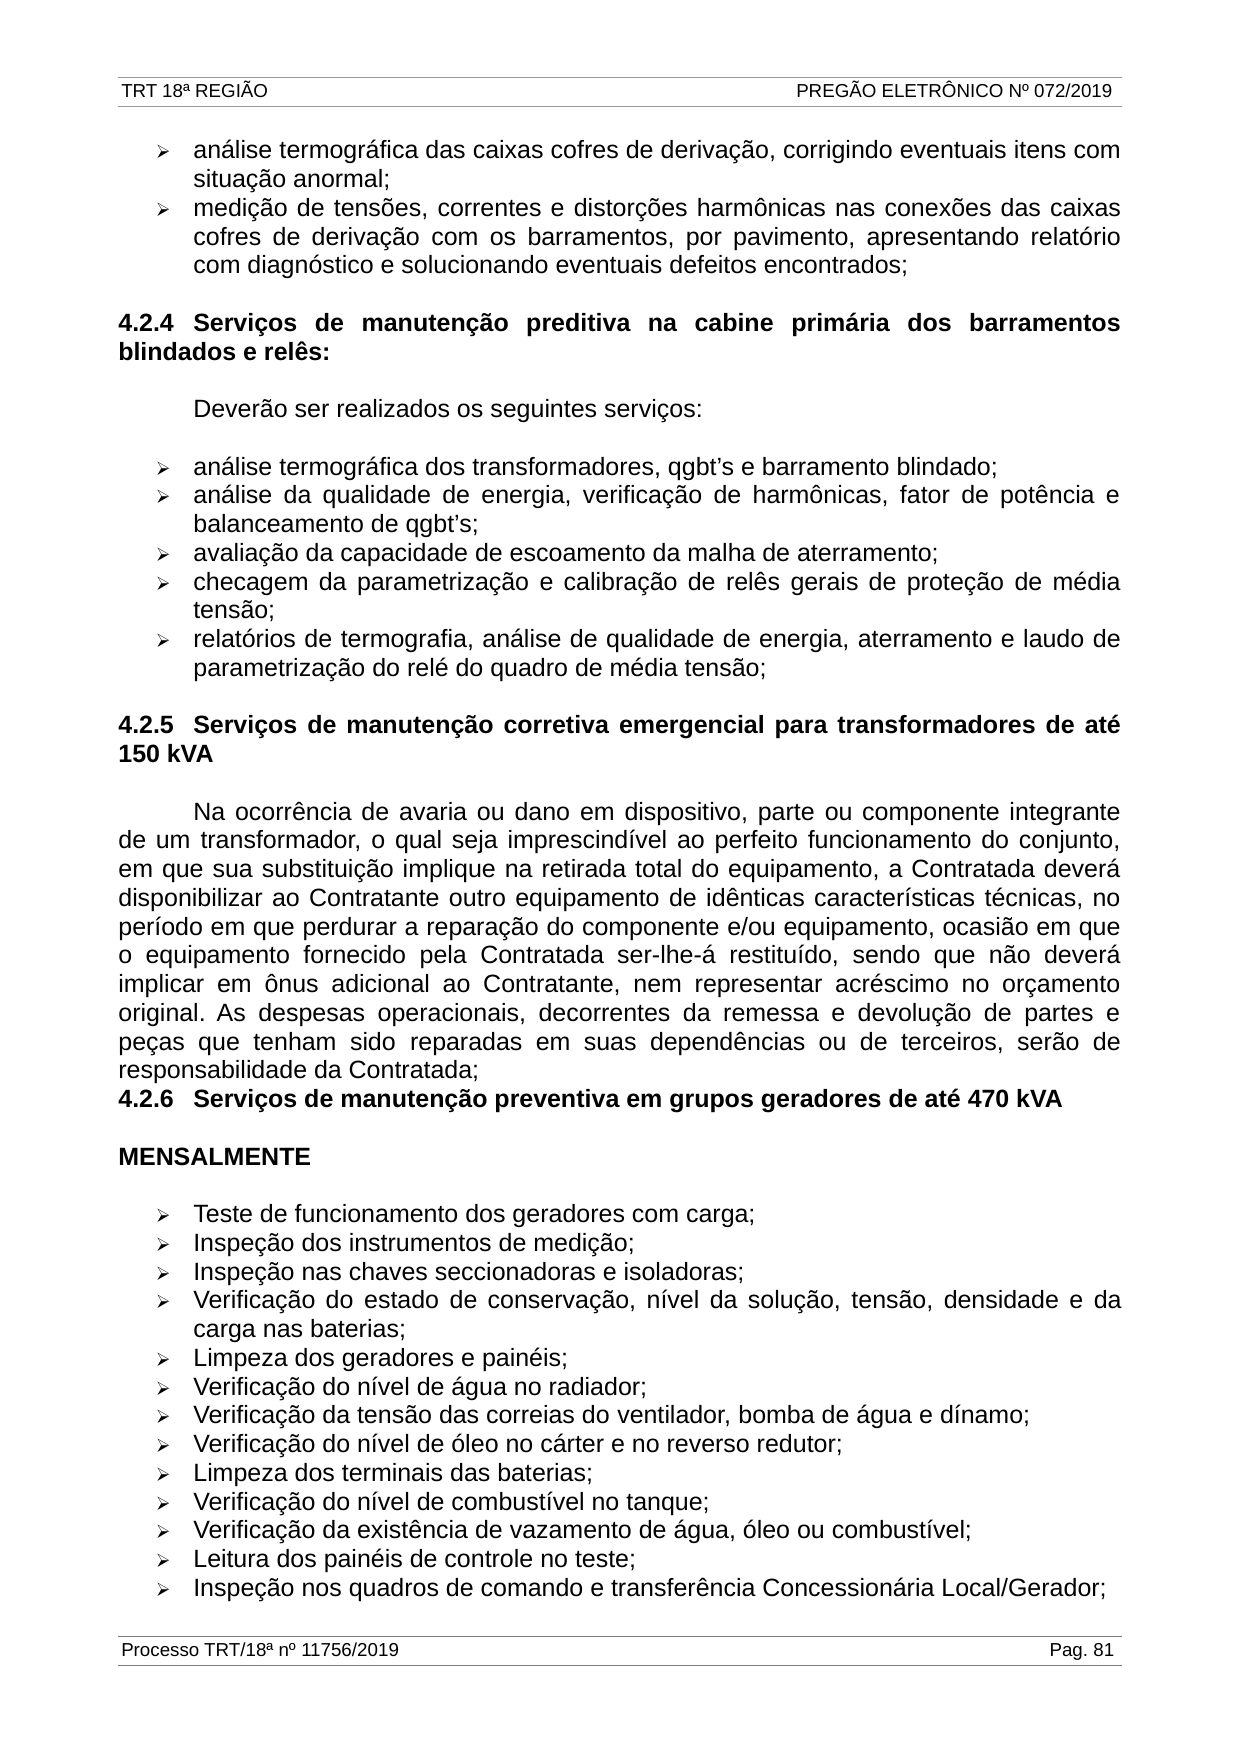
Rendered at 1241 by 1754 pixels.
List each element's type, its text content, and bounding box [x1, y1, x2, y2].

list análise da qualidade de energia, verificação de harmônicas, fator de potência e balanceamento de qgbt’s; [156, 481, 1122, 538]
text 4.2.6 Serviços de manutenção preventiva em grupos geradores de até 470 kVA [118, 1084, 1122, 1113]
list Inspeção nos quadros de comando e transferência Concessionária Local/Gerador; [156, 1573, 1122, 1602]
list Verificação do nível de água no radiador; [156, 1372, 1122, 1401]
list análise termográfica das caixas cofres de derivação, corrigindo eventuais itens com situação anormal; [156, 136, 1122, 193]
list Limpeza dos geradores e painéis; [156, 1343, 1122, 1372]
list análise termográfica dos transformadores, qgbt’s e barramento blindado; [156, 452, 1122, 481]
list Leitura dos painéis de controle no teste; [156, 1544, 1122, 1573]
list checagem da parametrização e calibração de relês gerais de proteção de média tensão; [156, 567, 1122, 624]
list avaliação da capacidade de escoamento da malha de aterramento; [156, 538, 1122, 567]
list Verificação da tensão das correias do ventilador, bomba de água e dínamo; [156, 1401, 1122, 1429]
list Teste de funcionamento dos geradores com carga; [156, 1199, 1122, 1228]
list Verificação da existência de vazamento de água, óleo ou combustível; [156, 1516, 1122, 1544]
list relatórios de termografia, análise de qualidade de energia, aterramento e laudo de parametrização do relé do quadro de média tensão; [156, 624, 1122, 682]
list Verificação do nível de combustível no tanque; [156, 1487, 1122, 1516]
text Na ocorrência de avaria ou dano em dispositivo, parte ou componente integrante de um transformador, o qual seja imprescindível ao perfeito funcionamento do conjunto, em que sua substituição implique na retirada total do equipamento, a Contratada deverá disponibilizar ao Contratante outro equipamento de idênticas características técnicas, no período em que perdurar a reparação do componente e/ou equipamento, ocasião em que o equipamento fornecido pela Contratada ser-lhe-á restituído, sendo que não deverá implicar em ônus adicional ao Contratante, nem representar acréscimo no orçamento original. As despesas operacionais, decorrentes da remessa e devolução de partes e peças que tenham sido reparadas em suas dependências ou de terceiros, serão de responsabilidade da Contratada; [118, 797, 1122, 1084]
list Inspeção dos instrumentos de medição; [156, 1228, 1122, 1257]
text MENSALMENTE [118, 1142, 1122, 1171]
list Verificação do estado de conservação, nível da solução, tensão, densidade e da carga nas baterias; [156, 1286, 1122, 1343]
text Deverão ser realizados os seguintes serviços: [118, 394, 1122, 423]
list medição de tensões, correntes e distorções harmônicas nas conexões das caixas cofres de derivação com os barramentos, por pavimento, apresentando relatório com diagnóstico e solucionando eventuais defeitos encontrados; [156, 193, 1122, 279]
list Limpeza dos terminais das baterias; [156, 1458, 1122, 1487]
text 4.2.4 Serviços de manutenção preditiva na cabine primária dos barramentos blindados e relês: [118, 308, 1122, 366]
text 4.2.5 Serviços de manutenção corretiva emergencial para transformadores de até 150 kVA [118, 711, 1122, 768]
list Verificação do nível de óleo no cárter e no reverso redutor; [156, 1429, 1122, 1458]
list Inspeção nas chaves seccionadoras e isoladoras; [156, 1257, 1122, 1286]
